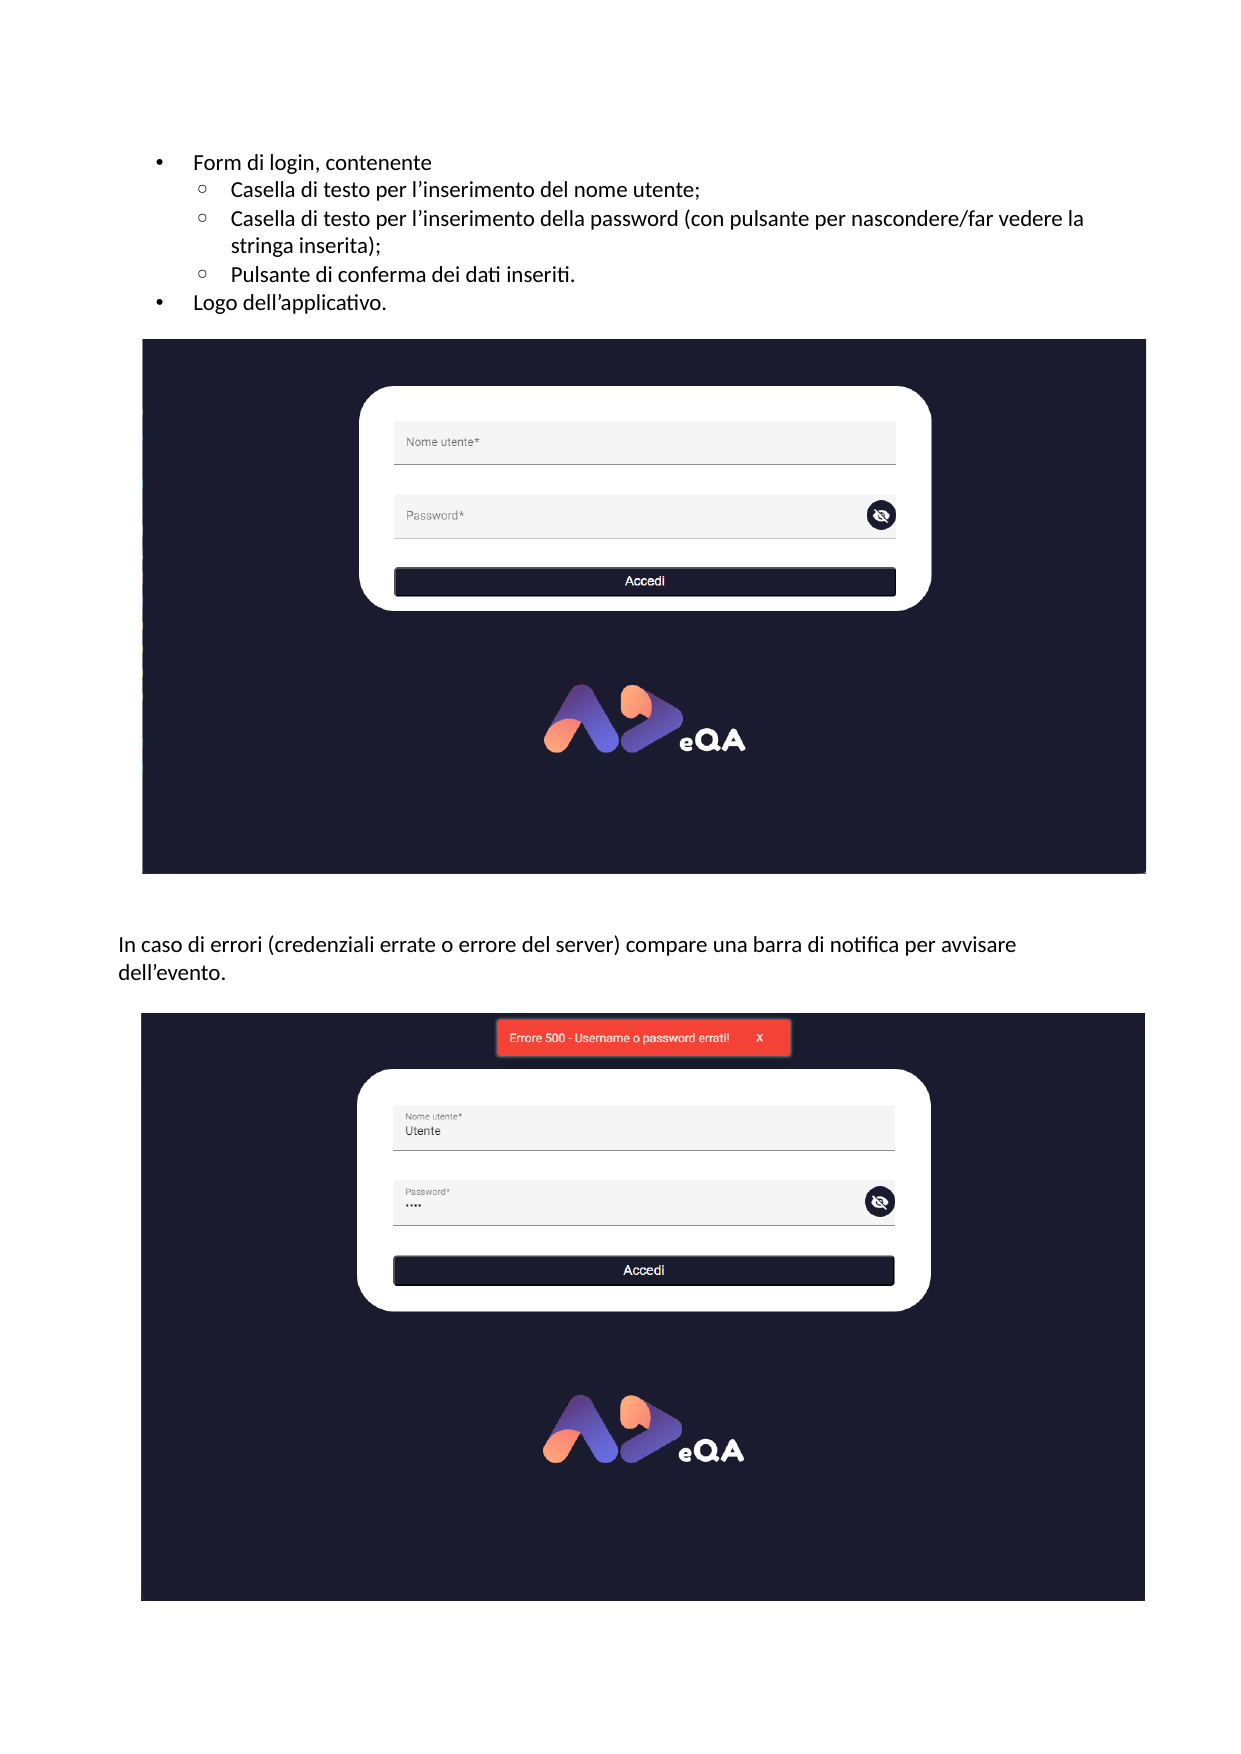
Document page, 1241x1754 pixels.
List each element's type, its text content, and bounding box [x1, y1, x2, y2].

picture [141, 1013, 1145, 1601]
picture [142, 339, 1147, 874]
text In caso di errori (credenziali errate o errore del server) compare una barra di notifica per avvisare dell’evento. [118, 930, 1122, 986]
list Pulsante di conferma dei dati inseriti. [193, 260, 1122, 288]
list Logo dell’applicativo. [156, 288, 1122, 316]
list Casella di testo per l’inserimento del nome utente; [193, 176, 1122, 204]
list Casella di testo per l’inserimento della password (con pulsante per nascondere/far vedere la stringa inserita); [193, 204, 1122, 260]
list Form di login, contenente [156, 148, 1122, 176]
